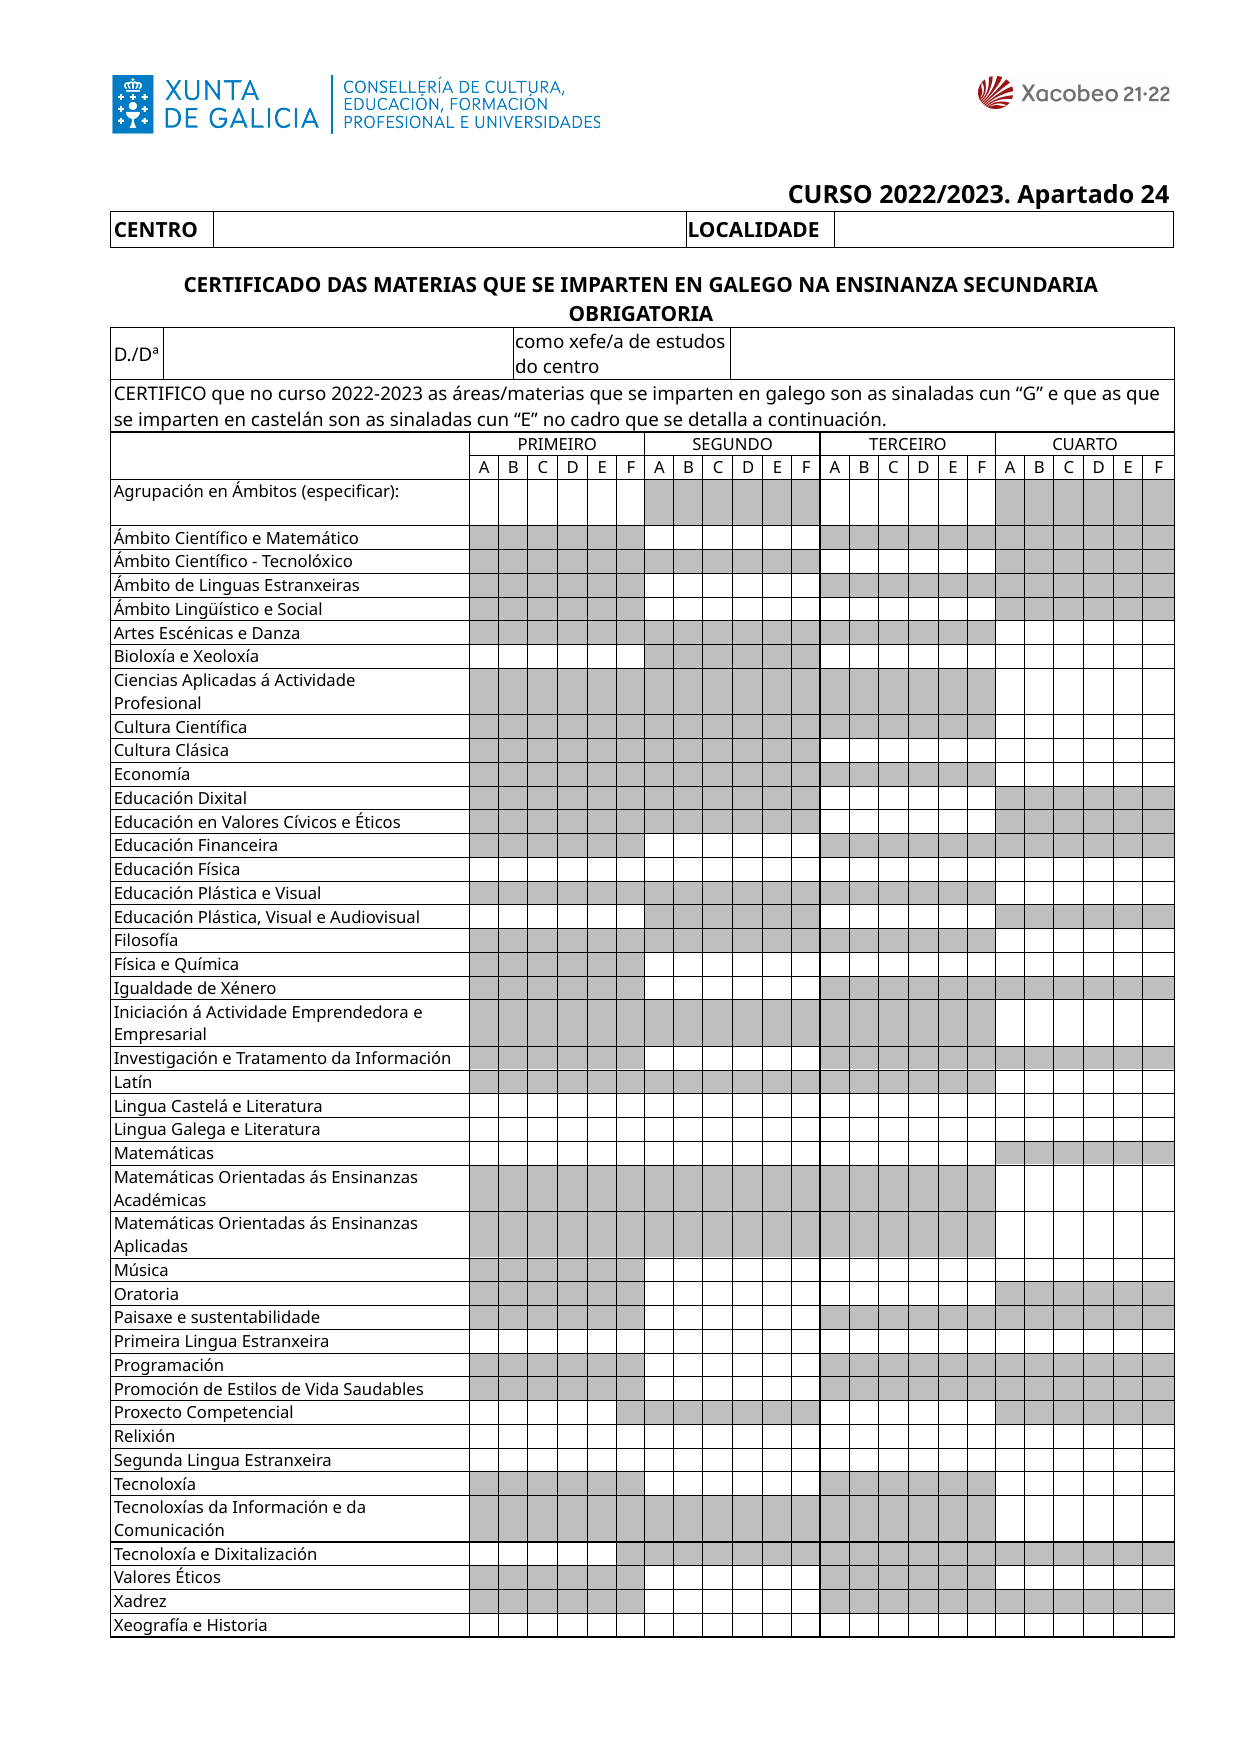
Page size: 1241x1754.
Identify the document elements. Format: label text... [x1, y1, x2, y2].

table_cell [558, 858, 587, 881]
table_cell [763, 1142, 791, 1164]
table_cell [909, 1282, 938, 1305]
table_cell Educación en Valores Cívicos e Éticos [111, 810, 469, 833]
table_cell [909, 810, 938, 833]
table_cell [939, 1330, 967, 1352]
table_cell [821, 1071, 849, 1093]
table_cell [470, 1496, 498, 1541]
table_cell [1054, 574, 1083, 597]
table_cell [1114, 1590, 1142, 1613]
table_cell [1143, 1354, 1174, 1376]
table_cell [558, 645, 587, 668]
table_cell [645, 739, 673, 762]
table_cell [558, 1330, 587, 1352]
table_cell [528, 882, 557, 904]
table_cell [821, 1094, 849, 1117]
table_cell [588, 669, 616, 714]
table_cell [909, 1401, 938, 1424]
table_cell [850, 1094, 878, 1117]
table_cell C [703, 456, 732, 479]
table_cell [850, 763, 878, 786]
table_cell [996, 1590, 1024, 1613]
table_cell [821, 574, 849, 597]
table_cell [1084, 882, 1113, 904]
table_cell [850, 953, 878, 976]
table_cell [968, 763, 995, 786]
table_cell [733, 1142, 762, 1164]
table_cell [588, 739, 616, 762]
table_cell [617, 787, 644, 809]
table_cell [1054, 1047, 1083, 1069]
table_cell [879, 1047, 908, 1069]
table_cell [470, 1282, 498, 1305]
table_cell [703, 882, 732, 904]
table_cell [909, 550, 938, 573]
table_cell [968, 574, 995, 597]
table_cell [703, 1496, 732, 1541]
table_cell [1025, 1614, 1053, 1636]
table_cell [821, 526, 849, 549]
table_cell [703, 1377, 732, 1400]
table_cell [588, 1543, 616, 1565]
table_cell TERCEIRO [821, 433, 995, 455]
table_cell [939, 1282, 967, 1305]
table_cell [996, 1282, 1024, 1305]
table_cell [763, 1047, 791, 1069]
table_cell [1143, 858, 1174, 881]
table_cell [588, 715, 616, 738]
table_cell [1054, 669, 1083, 714]
table_cell [1054, 645, 1083, 668]
table_cell [968, 550, 995, 573]
table_cell [588, 1306, 616, 1329]
table_cell [733, 1212, 762, 1257]
table_cell [617, 1449, 644, 1471]
table_cell [763, 1071, 791, 1093]
table_cell [528, 1118, 557, 1141]
table_cell [645, 1377, 673, 1400]
table_cell Cultura Científica [111, 715, 469, 738]
table_cell [909, 1330, 938, 1352]
table_cell [674, 1543, 702, 1565]
table_cell [558, 526, 587, 549]
table_cell [470, 574, 498, 597]
table_cell [733, 1449, 762, 1471]
table_cell [558, 1614, 587, 1636]
table_cell [588, 1377, 616, 1400]
table_cell [674, 1306, 702, 1329]
table_cell [879, 1377, 908, 1400]
table_header CENTRO [111, 212, 213, 247]
table_cell [1025, 1566, 1053, 1589]
table_cell [1025, 574, 1053, 597]
table_cell [499, 834, 527, 857]
table_cell [879, 977, 908, 999]
table_cell Ámbito Científico e Matemático [111, 526, 469, 549]
table_cell [528, 1590, 557, 1613]
table_cell [617, 1118, 644, 1141]
table_cell [470, 763, 498, 786]
table_cell [850, 1425, 878, 1447]
table_cell [909, 1212, 938, 1257]
table_cell [1114, 1354, 1142, 1376]
table_cell [645, 1142, 673, 1164]
table_cell [528, 1449, 557, 1471]
table_cell [821, 669, 849, 714]
table_cell [645, 810, 673, 833]
table_cell [733, 1071, 762, 1093]
table_cell [499, 1094, 527, 1117]
table_cell [792, 1590, 819, 1613]
table_cell [703, 1543, 732, 1565]
table_cell [674, 598, 702, 620]
table_cell [821, 1614, 849, 1636]
table_cell [939, 929, 967, 952]
table_cell [499, 645, 527, 668]
table_cell [821, 834, 849, 857]
table_cell [1114, 1306, 1142, 1329]
table_cell [792, 763, 819, 786]
table_cell [1025, 858, 1053, 881]
table_cell [558, 550, 587, 573]
table_header [835, 212, 1173, 247]
table_cell [703, 1354, 732, 1376]
table_cell [879, 1071, 908, 1093]
table_cell CERTIFICO que no curso 2022-2023 as áreas/materias que se imparten en galego son as sinaladas cun “G” e que as que se imparten en castelán son as sinaladas cun “E” no cadro que se detalla a continuación. [111, 380, 1174, 431]
table_cell B [850, 456, 878, 479]
table_cell [588, 1142, 616, 1164]
table_cell [1143, 905, 1174, 928]
table_cell [499, 1142, 527, 1164]
table_cell [1084, 739, 1113, 762]
text CURSO 2022/2023. Apartado 24 [112, 177, 1169, 211]
table_cell [674, 715, 702, 738]
table_cell [939, 621, 967, 644]
table_cell [558, 1047, 587, 1069]
table_cell [850, 1496, 878, 1541]
table_cell [733, 1377, 762, 1400]
table_cell [968, 1142, 995, 1164]
table_cell [939, 787, 967, 809]
table_cell [1143, 1282, 1174, 1305]
table_cell [588, 929, 616, 952]
table_cell [850, 810, 878, 833]
table_cell [996, 1496, 1024, 1541]
table_cell [470, 1330, 498, 1352]
table_cell [763, 526, 791, 549]
table_cell Tecnoloxía e Dixitalización [111, 1543, 469, 1565]
table_cell C [528, 456, 557, 479]
table_cell [1114, 1000, 1142, 1046]
table_cell [909, 1614, 938, 1636]
table_cell [499, 1282, 527, 1305]
table_cell [470, 1614, 498, 1636]
table_cell [909, 1496, 938, 1541]
table_cell [1025, 739, 1053, 762]
table_cell [996, 882, 1024, 904]
table_cell [968, 1259, 995, 1281]
table_cell D [733, 456, 762, 479]
table_cell [470, 1306, 498, 1329]
table_cell [1084, 1614, 1113, 1636]
table_cell [499, 1354, 527, 1376]
table_cell [1114, 1142, 1142, 1164]
table_cell [528, 574, 557, 597]
table_cell [703, 1282, 732, 1305]
table_cell [645, 645, 673, 668]
table_cell [1114, 1047, 1142, 1069]
table_cell [939, 1377, 967, 1400]
table_cell [588, 526, 616, 549]
table_cell [1084, 1094, 1113, 1117]
table_cell [821, 1212, 849, 1257]
table_cell [588, 1401, 616, 1424]
table_cell [1025, 1212, 1053, 1257]
table_cell [1143, 550, 1174, 573]
table_cell [763, 598, 791, 620]
table_cell [879, 1401, 908, 1424]
table_cell [1143, 1472, 1174, 1495]
table_cell [909, 1142, 938, 1164]
table_cell B [1025, 456, 1053, 479]
table_cell [792, 1166, 819, 1211]
table_cell [733, 787, 762, 809]
table_cell [792, 1449, 819, 1471]
table_cell [528, 1071, 557, 1093]
table_cell [528, 1401, 557, 1424]
table_cell [617, 1142, 644, 1164]
table_cell [996, 929, 1024, 952]
table_cell [703, 550, 732, 573]
table_cell [645, 1472, 673, 1495]
table_cell [792, 1259, 819, 1281]
table_cell [1084, 1354, 1113, 1376]
table_cell [996, 1425, 1024, 1447]
table_cell [968, 1590, 995, 1613]
table_cell [968, 1071, 995, 1093]
table_cell [939, 715, 967, 738]
table_cell [1114, 763, 1142, 786]
table_cell [909, 953, 938, 976]
table_cell [996, 669, 1024, 714]
table_cell [939, 1425, 967, 1447]
table_cell [763, 1212, 791, 1257]
table_cell [674, 1614, 702, 1636]
table_cell [470, 1354, 498, 1376]
table_cell [1143, 1094, 1174, 1117]
table_cell [528, 645, 557, 668]
table_cell Tecnoloxía [111, 1472, 469, 1495]
table_cell [939, 882, 967, 904]
table_cell [617, 1330, 644, 1352]
table_cell [879, 598, 908, 620]
table_cell [1084, 1142, 1113, 1164]
table_cell [1143, 1425, 1174, 1447]
table_cell [879, 645, 908, 668]
table_cell [617, 1377, 644, 1400]
table_cell [1054, 715, 1083, 738]
table_cell [528, 550, 557, 573]
table_cell [1025, 526, 1053, 549]
table_cell [792, 1071, 819, 1093]
table_cell [879, 1118, 908, 1141]
table_cell [968, 480, 995, 525]
table_cell [528, 834, 557, 857]
table_cell [792, 1401, 819, 1424]
table_cell [733, 621, 762, 644]
table_cell [617, 834, 644, 857]
table_cell [763, 1425, 791, 1447]
table_cell [968, 953, 995, 976]
table_cell [763, 1094, 791, 1117]
table_cell [528, 1566, 557, 1589]
table_cell [850, 1259, 878, 1281]
table_cell [674, 1094, 702, 1117]
table_cell [1054, 810, 1083, 833]
table_cell [528, 787, 557, 809]
table_cell B [499, 456, 527, 479]
table_cell [645, 526, 673, 549]
table_cell [470, 882, 498, 904]
table_cell [674, 480, 702, 525]
table_cell [909, 526, 938, 549]
table_cell Educación Plástica e Visual [111, 882, 469, 904]
table_cell [909, 715, 938, 738]
table_cell [1054, 1000, 1083, 1046]
table_cell [996, 763, 1024, 786]
table_cell [909, 929, 938, 952]
table_cell [674, 1071, 702, 1093]
table_cell [733, 1472, 762, 1495]
table_cell [996, 953, 1024, 976]
table_cell [821, 1259, 849, 1281]
table_cell [1025, 1330, 1053, 1352]
table_cell [470, 1259, 498, 1281]
table_cell [909, 977, 938, 999]
table_cell [645, 1401, 673, 1424]
table_cell [617, 1543, 644, 1565]
table_cell [588, 1472, 616, 1495]
table_cell [792, 645, 819, 668]
table_cell F [792, 456, 819, 479]
table_cell [528, 1282, 557, 1305]
table_cell [528, 1330, 557, 1352]
table_cell [939, 905, 967, 928]
table_cell [674, 882, 702, 904]
table_cell [850, 1330, 878, 1352]
table_cell [909, 598, 938, 620]
table_cell [528, 1000, 557, 1046]
table_cell [792, 1094, 819, 1117]
table_cell [879, 1259, 908, 1281]
table_cell [733, 480, 762, 525]
table_cell [588, 905, 616, 928]
table_cell [1114, 905, 1142, 928]
table_cell [1025, 953, 1053, 976]
table_cell [821, 1118, 849, 1141]
table_cell [939, 1118, 967, 1141]
table_cell [1084, 1330, 1113, 1352]
table_cell [1025, 834, 1053, 857]
table_cell [850, 1401, 878, 1424]
table_cell [1084, 574, 1113, 597]
table_cell [1054, 598, 1083, 620]
table_cell [674, 550, 702, 573]
table_cell [879, 1496, 908, 1541]
table_cell [674, 858, 702, 881]
table_cell [588, 1354, 616, 1376]
table_cell [792, 739, 819, 762]
table_cell [850, 526, 878, 549]
table_cell [1143, 1166, 1174, 1211]
table_cell [1025, 977, 1053, 999]
table_cell [528, 1377, 557, 1400]
table_cell [617, 1094, 644, 1117]
table_cell [763, 763, 791, 786]
table_cell [1025, 598, 1053, 620]
table_cell [821, 739, 849, 762]
table_cell [1143, 1377, 1174, 1400]
table_cell [703, 1142, 732, 1164]
table_cell [1114, 1282, 1142, 1305]
table_cell [470, 480, 498, 525]
table_cell [1084, 858, 1113, 881]
table_cell Paisaxe e sustentabilidade [111, 1306, 469, 1329]
table_cell Tecnoloxías da Información e da Comunicación [111, 1496, 469, 1541]
table_cell [1143, 1449, 1174, 1471]
table_cell [763, 1000, 791, 1046]
table_cell [1143, 1543, 1174, 1565]
table_cell [674, 810, 702, 833]
table_cell [996, 1071, 1024, 1093]
table_cell [1054, 1142, 1083, 1164]
table_cell [1054, 834, 1083, 857]
table_cell [763, 1614, 791, 1636]
table_cell [850, 480, 878, 525]
table_cell [528, 526, 557, 549]
table_cell [470, 1472, 498, 1495]
table_cell [1054, 1282, 1083, 1305]
table_cell [996, 574, 1024, 597]
table_cell Cultura Clásica [111, 739, 469, 762]
table_cell [1025, 645, 1053, 668]
table_cell [1114, 1449, 1142, 1471]
table_cell [763, 977, 791, 999]
table_cell [792, 977, 819, 999]
table_cell [1084, 929, 1113, 952]
table_cell [1054, 1472, 1083, 1495]
table_cell [1054, 929, 1083, 952]
table_cell [792, 787, 819, 809]
table_cell [763, 1118, 791, 1141]
table_cell [558, 1259, 587, 1281]
table_cell [996, 1094, 1024, 1117]
table_cell [792, 669, 819, 714]
table_cell [470, 1000, 498, 1046]
table_cell [558, 598, 587, 620]
table_cell [528, 977, 557, 999]
table_cell [939, 480, 967, 525]
table_cell [939, 1212, 967, 1257]
table_cell [733, 574, 762, 597]
table_cell [1025, 550, 1053, 573]
table_cell F [1143, 456, 1174, 479]
table_cell [588, 1000, 616, 1046]
table_cell [909, 645, 938, 668]
table_cell [470, 739, 498, 762]
table_cell [821, 715, 849, 738]
table_cell [996, 1543, 1024, 1565]
table_cell [617, 669, 644, 714]
table_cell [1084, 763, 1113, 786]
table_cell [1054, 1118, 1083, 1141]
table_cell [939, 858, 967, 881]
table_cell [674, 1142, 702, 1164]
table_cell [558, 1118, 587, 1141]
table_cell [1114, 526, 1142, 549]
table_cell [528, 858, 557, 881]
table_cell Matemáticas Orientadas ás Ensinanzas Aplicadas [111, 1212, 469, 1257]
table_cell [528, 1306, 557, 1329]
table_cell [879, 1282, 908, 1305]
table_cell [674, 834, 702, 857]
table_cell [645, 953, 673, 976]
table_cell [470, 1449, 498, 1471]
table_cell [1054, 977, 1083, 999]
table_cell [499, 1401, 527, 1424]
table_cell [617, 1259, 644, 1281]
table_cell [558, 739, 587, 762]
table_cell [968, 1282, 995, 1305]
table_cell [1084, 1543, 1113, 1565]
table_cell [1025, 1047, 1053, 1069]
table_cell [909, 1472, 938, 1495]
table_cell [879, 858, 908, 881]
table_cell [645, 834, 673, 857]
table_cell [1143, 645, 1174, 668]
table_cell [792, 1047, 819, 1069]
table_cell [645, 669, 673, 714]
table_cell [733, 739, 762, 762]
table_cell [821, 977, 849, 999]
table_cell [111, 433, 469, 479]
table_cell [703, 1566, 732, 1589]
table_cell [733, 1566, 762, 1589]
table_cell [792, 1425, 819, 1447]
table_cell [1025, 882, 1053, 904]
table_cell [733, 858, 762, 881]
table_cell [909, 858, 938, 881]
table_cell [996, 1000, 1024, 1046]
table_cell [1025, 1377, 1053, 1400]
table_cell Latín [111, 1071, 469, 1093]
table_cell [968, 1212, 995, 1257]
table_cell [499, 1166, 527, 1211]
table_cell [617, 1472, 644, 1495]
table_cell [850, 1212, 878, 1257]
table_cell [588, 763, 616, 786]
table_cell [939, 1590, 967, 1613]
table_cell [1143, 1118, 1174, 1141]
table_cell [1084, 669, 1113, 714]
table_cell [879, 480, 908, 525]
table_cell [821, 1543, 849, 1565]
table_cell [674, 1282, 702, 1305]
table_cell [1025, 1071, 1053, 1093]
table_cell D [558, 456, 587, 479]
table_cell [996, 1047, 1024, 1069]
table_cell [703, 1449, 732, 1471]
table_cell [1025, 1401, 1053, 1424]
table_cell [850, 1306, 878, 1329]
table_cell [821, 645, 849, 668]
table_cell [939, 834, 967, 857]
table_cell [558, 1401, 587, 1424]
table_cell C [1054, 456, 1083, 479]
table_cell [1084, 1496, 1113, 1541]
table_cell [1114, 1330, 1142, 1352]
table_cell [821, 953, 849, 976]
table_cell [1143, 1047, 1174, 1069]
table_cell [470, 1212, 498, 1257]
table_cell [558, 669, 587, 714]
table_cell Agrupación en Ámbitos (especificar): [111, 480, 469, 525]
table_cell [645, 1496, 673, 1541]
table_cell [1054, 953, 1083, 976]
table_cell [1143, 621, 1174, 644]
table_cell [792, 882, 819, 904]
table_cell [1143, 1330, 1174, 1352]
table_cell [588, 598, 616, 620]
table_cell [996, 1142, 1024, 1164]
table_cell [558, 1000, 587, 1046]
table_cell Oratoria [111, 1282, 469, 1305]
table_cell [821, 621, 849, 644]
table_cell [996, 526, 1024, 549]
table_cell [996, 621, 1024, 644]
table_cell [703, 1306, 732, 1329]
table_cell [703, 1118, 732, 1141]
table_cell [879, 574, 908, 597]
table_cell [763, 1496, 791, 1541]
table_cell [909, 763, 938, 786]
table_cell [617, 1496, 644, 1541]
table_cell [996, 550, 1024, 573]
table_cell [879, 1166, 908, 1211]
table_cell [909, 1259, 938, 1281]
table_cell [528, 1354, 557, 1376]
table_cell [909, 1047, 938, 1069]
table_cell [996, 977, 1024, 999]
table_cell [968, 1377, 995, 1400]
table_cell [850, 1543, 878, 1565]
table_cell [792, 1566, 819, 1589]
table_cell [792, 574, 819, 597]
table_cell [499, 550, 527, 573]
table_cell [617, 645, 644, 668]
table_cell [763, 739, 791, 762]
table_cell Xeografía e Historia [111, 1614, 469, 1636]
table_cell [909, 834, 938, 857]
table_cell [821, 1377, 849, 1400]
table_cell [968, 977, 995, 999]
table_cell [939, 1094, 967, 1117]
table_cell [1114, 1566, 1142, 1589]
table_cell [703, 669, 732, 714]
table_cell [1025, 1354, 1053, 1376]
table_cell [968, 787, 995, 809]
table_cell [1143, 715, 1174, 738]
table_cell [792, 715, 819, 738]
table_cell [588, 1566, 616, 1589]
table_cell Matemáticas Orientadas ás Ensinanzas Académicas [111, 1166, 469, 1211]
table_cell [499, 1000, 527, 1046]
table_cell Valores Éticos [111, 1566, 469, 1589]
table_cell [909, 480, 938, 525]
table_cell [821, 1354, 849, 1376]
table_cell [909, 739, 938, 762]
table_cell [674, 1590, 702, 1613]
table_cell [528, 1142, 557, 1164]
table_cell [558, 977, 587, 999]
table_cell [939, 1496, 967, 1541]
table_cell [733, 763, 762, 786]
table_cell [1114, 1166, 1142, 1211]
table_cell [733, 1166, 762, 1211]
table_cell [850, 977, 878, 999]
table_cell [821, 763, 849, 786]
table_cell [879, 621, 908, 644]
table_cell [1084, 1212, 1113, 1257]
table_cell Educación Física [111, 858, 469, 881]
table_cell [528, 715, 557, 738]
table_cell [645, 882, 673, 904]
table_cell [645, 480, 673, 525]
table_cell [879, 526, 908, 549]
table_cell [1143, 1614, 1174, 1636]
table_cell [499, 621, 527, 644]
table_cell [968, 905, 995, 928]
table_cell [1114, 1401, 1142, 1424]
table_cell [879, 763, 908, 786]
table_cell [1054, 763, 1083, 786]
table_cell [850, 882, 878, 904]
table_cell [674, 1377, 702, 1400]
table_cell [821, 1566, 849, 1589]
table_cell [617, 953, 644, 976]
table_cell [1114, 929, 1142, 952]
table_cell [588, 834, 616, 857]
table_cell [763, 1590, 791, 1613]
table_cell [703, 526, 732, 549]
table_cell [558, 621, 587, 644]
table_cell [939, 1472, 967, 1495]
table_cell [1025, 1449, 1053, 1471]
table_cell [703, 1212, 732, 1257]
table_cell Bioloxía e Xeoloxía [111, 645, 469, 668]
table_cell [1084, 1472, 1113, 1495]
table_cell [939, 1142, 967, 1164]
table_cell [879, 810, 908, 833]
table_cell [939, 1354, 967, 1376]
table_cell [1143, 1000, 1174, 1046]
table_cell SEGUNDO [645, 433, 819, 455]
table_cell [968, 1472, 995, 1495]
table_cell [703, 1472, 732, 1495]
table_cell [939, 550, 967, 573]
table_cell [1114, 550, 1142, 573]
table_cell Investigación e Tratamento da Información [111, 1047, 469, 1069]
table_cell [850, 787, 878, 809]
table_cell [1143, 1306, 1174, 1329]
table_cell [850, 858, 878, 881]
table_cell [996, 715, 1024, 738]
table_cell [996, 905, 1024, 928]
table_cell [499, 1306, 527, 1329]
table_cell [588, 787, 616, 809]
table_cell [792, 834, 819, 857]
table_cell [674, 621, 702, 644]
table_cell [617, 715, 644, 738]
table_cell [996, 810, 1024, 833]
table_cell [1114, 882, 1142, 904]
table_cell [1084, 1118, 1113, 1141]
table_cell [617, 1590, 644, 1613]
table_cell [733, 1425, 762, 1447]
table_cell [1114, 810, 1142, 833]
table_cell [1025, 1259, 1053, 1281]
table_cell [703, 763, 732, 786]
table_cell [558, 1212, 587, 1257]
table_cell [499, 882, 527, 904]
table_cell [763, 953, 791, 976]
table_cell [645, 621, 673, 644]
table_cell [703, 715, 732, 738]
table_cell [968, 1094, 995, 1117]
table_cell [1084, 905, 1113, 928]
table_cell [617, 1282, 644, 1305]
table_cell [617, 1614, 644, 1636]
table_cell [850, 1282, 878, 1305]
table_cell [939, 1306, 967, 1329]
table_cell [879, 1590, 908, 1613]
table_cell [1143, 1401, 1174, 1424]
table_cell [850, 739, 878, 762]
table_cell [792, 858, 819, 881]
table_cell [1084, 526, 1113, 549]
table_cell [617, 739, 644, 762]
table_cell [499, 715, 527, 738]
table_cell [733, 550, 762, 573]
table_cell [733, 526, 762, 549]
table_cell [792, 598, 819, 620]
table_cell [968, 1496, 995, 1541]
table_cell [1054, 882, 1083, 904]
table_cell [968, 645, 995, 668]
table_cell [1143, 480, 1174, 525]
table_cell [703, 480, 732, 525]
table_cell [558, 1354, 587, 1376]
table_cell [968, 1000, 995, 1046]
table_cell [588, 1166, 616, 1211]
table_cell [588, 953, 616, 976]
table_cell [733, 929, 762, 952]
table_cell [1114, 1425, 1142, 1447]
table_cell [528, 1425, 557, 1447]
table_cell [617, 882, 644, 904]
table_cell [939, 1166, 967, 1211]
table_cell [1054, 1259, 1083, 1281]
table_cell [703, 1071, 732, 1093]
table_cell [703, 787, 732, 809]
table_cell [1084, 1282, 1113, 1305]
table_cell [1114, 1496, 1142, 1541]
table_cell [645, 598, 673, 620]
table_cell [968, 621, 995, 644]
table_cell [528, 1047, 557, 1069]
table_cell E [1114, 456, 1142, 479]
table_cell [1084, 1000, 1113, 1046]
table_cell [1084, 1590, 1113, 1613]
table_cell [939, 1401, 967, 1424]
table_cell [1114, 621, 1142, 644]
table_cell [674, 645, 702, 668]
table_cell [763, 1449, 791, 1471]
table_cell [674, 1000, 702, 1046]
table_cell [909, 905, 938, 928]
table_cell [939, 1449, 967, 1471]
table_cell [588, 1425, 616, 1447]
table_cell [1025, 1118, 1053, 1141]
table_cell E [588, 456, 616, 479]
table_cell Música [111, 1259, 469, 1281]
table_cell [1054, 550, 1083, 573]
table_cell Relixión [111, 1425, 469, 1447]
table_cell [1084, 1166, 1113, 1211]
table_cell [674, 1330, 702, 1352]
table_cell [528, 953, 557, 976]
table_cell [792, 1000, 819, 1046]
table_cell [1054, 1306, 1083, 1329]
table_cell [499, 1212, 527, 1257]
table_cell [499, 598, 527, 620]
table_cell [968, 1425, 995, 1447]
table_cell [1054, 1377, 1083, 1400]
table_cell [939, 1566, 967, 1589]
table_cell [939, 763, 967, 786]
table_cell [821, 550, 849, 573]
table_cell [733, 1259, 762, 1281]
table_cell PRIMEIRO [470, 433, 644, 455]
table_cell [909, 1166, 938, 1211]
table_cell [821, 1330, 849, 1352]
table_cell [588, 1496, 616, 1541]
table_cell [528, 1496, 557, 1541]
table_cell [470, 1377, 498, 1400]
text CERTIFICADO DAS MATERIAS QUE SE IMPARTEN EN GALEGO NA ENSINANZA SECUNDARIA OBRIGATORIA [112, 270, 1169, 327]
table_cell [1114, 574, 1142, 597]
table_cell [470, 598, 498, 620]
table_cell [617, 810, 644, 833]
table_cell Educación Financeira [111, 834, 469, 857]
table_cell [588, 621, 616, 644]
table_cell [499, 1118, 527, 1141]
table_cell [703, 810, 732, 833]
table_cell [470, 953, 498, 976]
table_cell [968, 1330, 995, 1352]
table_cell [733, 1614, 762, 1636]
table_cell D [1084, 456, 1113, 479]
table_cell [996, 1330, 1024, 1352]
table_cell [792, 1330, 819, 1352]
table_cell [763, 480, 791, 525]
table_cell [792, 1614, 819, 1636]
table_cell [792, 905, 819, 928]
table_cell [763, 574, 791, 597]
table_cell [528, 1614, 557, 1636]
table_cell [879, 1000, 908, 1046]
table_cell [909, 787, 938, 809]
table_cell [821, 1496, 849, 1541]
table_cell [909, 882, 938, 904]
table_cell [996, 1259, 1024, 1281]
table_cell [733, 1306, 762, 1329]
table_cell [850, 550, 878, 573]
table_cell [1084, 977, 1113, 999]
table_cell [528, 669, 557, 714]
table_cell [879, 715, 908, 738]
table_cell [792, 550, 819, 573]
table_cell [558, 1496, 587, 1541]
table_cell [1025, 480, 1053, 525]
table_cell [763, 1166, 791, 1211]
table_cell [1143, 763, 1174, 786]
table_cell [1084, 550, 1113, 573]
table_cell [645, 858, 673, 881]
table_cell [733, 1590, 762, 1613]
table_cell [674, 1449, 702, 1471]
table_cell [996, 645, 1024, 668]
table_cell [1114, 977, 1142, 999]
table_cell [792, 480, 819, 525]
table_cell [1054, 1166, 1083, 1211]
table_cell [996, 1354, 1024, 1376]
table_cell C [879, 456, 908, 479]
table_cell [850, 929, 878, 952]
table_cell [528, 1094, 557, 1117]
table_cell [821, 905, 849, 928]
table_cell [558, 1282, 587, 1305]
table_cell Ciencias Aplicadas á Actividade Profesional [111, 669, 469, 714]
table_cell [763, 1306, 791, 1329]
table_cell [1143, 810, 1174, 833]
table_cell [850, 1118, 878, 1141]
table_cell [821, 810, 849, 833]
table_cell [1143, 882, 1174, 904]
table_cell [499, 1449, 527, 1471]
table_cell [792, 1354, 819, 1376]
table_cell [879, 1306, 908, 1329]
table_cell [499, 1472, 527, 1495]
table_cell [792, 1543, 819, 1565]
table_cell [617, 1401, 644, 1424]
table_cell [763, 621, 791, 644]
table_cell [996, 787, 1024, 809]
table_cell [821, 882, 849, 904]
table_cell [939, 1543, 967, 1565]
table_cell [850, 669, 878, 714]
table_cell [879, 787, 908, 809]
table_cell [645, 1330, 673, 1352]
table_cell [939, 739, 967, 762]
table_cell [850, 645, 878, 668]
table_cell [879, 1142, 908, 1164]
table_cell [850, 1590, 878, 1613]
table_cell [470, 834, 498, 857]
table_cell [499, 810, 527, 833]
table_cell [1084, 1566, 1113, 1589]
table_cell [1084, 715, 1113, 738]
table_cell [617, 929, 644, 952]
table_cell [879, 669, 908, 714]
table_cell Proxecto Competencial [111, 1401, 469, 1424]
table_cell [470, 550, 498, 573]
table_cell [733, 1401, 762, 1424]
table_cell [528, 763, 557, 786]
table_cell [499, 929, 527, 952]
table_cell [703, 1047, 732, 1069]
table_cell [792, 1496, 819, 1541]
table_cell [939, 669, 967, 714]
table_cell [1143, 526, 1174, 549]
table_cell [703, 1166, 732, 1211]
table_cell [821, 1047, 849, 1069]
table_cell [763, 645, 791, 668]
table_cell [996, 739, 1024, 762]
table_cell [909, 621, 938, 644]
table_cell [850, 905, 878, 928]
table_cell [879, 739, 908, 762]
table_cell [763, 834, 791, 857]
table_cell Educación Dixital [111, 787, 469, 809]
table_cell [703, 858, 732, 881]
table_cell [1025, 1425, 1053, 1447]
table_cell [996, 1401, 1024, 1424]
table_cell [558, 929, 587, 952]
table_cell [909, 1306, 938, 1329]
table_cell [645, 977, 673, 999]
table_cell A [470, 456, 498, 479]
table_cell [968, 1118, 995, 1141]
table_cell [617, 574, 644, 597]
table_cell [674, 763, 702, 786]
table_cell [850, 621, 878, 644]
table_cell Iniciación á Actividade Emprendedora e Empresarial [111, 1000, 469, 1046]
table_cell [588, 1212, 616, 1257]
table_cell Física e Química [111, 953, 469, 976]
table_cell [1025, 669, 1053, 714]
table_cell [909, 1566, 938, 1589]
table_cell [528, 1259, 557, 1281]
table_cell [909, 1425, 938, 1447]
table_cell [763, 1566, 791, 1589]
table_cell [645, 1094, 673, 1117]
table_cell [499, 787, 527, 809]
table_cell [588, 1071, 616, 1093]
table_cell [939, 526, 967, 549]
table_cell [528, 621, 557, 644]
table_cell [617, 1306, 644, 1329]
table_cell [1114, 1259, 1142, 1281]
table_cell [588, 1282, 616, 1305]
table_cell [645, 763, 673, 786]
table_cell [968, 715, 995, 738]
table_cell [763, 669, 791, 714]
table_cell [850, 1354, 878, 1376]
table_cell [1054, 1590, 1083, 1613]
table_cell [558, 1306, 587, 1329]
table_cell [968, 1543, 995, 1565]
table_cell [733, 1118, 762, 1141]
table_cell [617, 550, 644, 573]
table_cell [909, 574, 938, 597]
table_cell [674, 1259, 702, 1281]
table_cell [879, 834, 908, 857]
table_cell [528, 1166, 557, 1211]
table_cell [733, 977, 762, 999]
table_cell [703, 1094, 732, 1117]
table_cell [909, 1094, 938, 1117]
table_cell [1025, 1496, 1053, 1541]
table_cell [1084, 621, 1113, 644]
table_cell [470, 669, 498, 714]
table_cell [968, 1566, 995, 1589]
table_cell [703, 1425, 732, 1447]
table_cell [850, 1000, 878, 1046]
table_cell [733, 1282, 762, 1305]
table_cell [1114, 598, 1142, 620]
table_cell E [763, 456, 791, 479]
table_cell [792, 1282, 819, 1305]
table_cell [703, 1330, 732, 1352]
table_cell [763, 858, 791, 881]
table_cell [996, 1566, 1024, 1589]
table_cell [1054, 1212, 1083, 1257]
table_cell [674, 787, 702, 809]
table_cell [588, 1614, 616, 1636]
table_cell [763, 1401, 791, 1424]
table_cell [1114, 480, 1142, 525]
table_cell [470, 1142, 498, 1164]
table_cell [821, 1472, 849, 1495]
table_cell [1054, 526, 1083, 549]
table_cell [1114, 787, 1142, 809]
table_cell [763, 1543, 791, 1565]
table_cell [703, 645, 732, 668]
table_cell [528, 1543, 557, 1565]
table_cell [733, 810, 762, 833]
table_cell [968, 929, 995, 952]
table_cell [939, 1047, 967, 1069]
table_cell Ámbito Lingüístico e Social [111, 598, 469, 620]
table_cell [558, 1566, 587, 1589]
table_cell [470, 1094, 498, 1117]
table_cell [499, 739, 527, 762]
table_cell [879, 1425, 908, 1447]
table_cell [499, 763, 527, 786]
table_cell [645, 1306, 673, 1329]
table_cell [763, 1354, 791, 1376]
table_cell [1054, 1094, 1083, 1117]
table_cell [703, 905, 732, 928]
table_cell [792, 929, 819, 952]
table_cell [1084, 598, 1113, 620]
table_cell [470, 977, 498, 999]
table_cell [879, 1566, 908, 1589]
table_cell [674, 1496, 702, 1541]
table_cell [1143, 834, 1174, 857]
table_cell [588, 1330, 616, 1352]
table_cell [588, 550, 616, 573]
table_cell [1084, 787, 1113, 809]
table_cell [703, 929, 732, 952]
table_cell Igualdade de Xénero [111, 977, 469, 999]
table_cell [763, 1282, 791, 1305]
table_cell [645, 1354, 673, 1376]
table_cell [558, 1425, 587, 1447]
table_cell [674, 669, 702, 714]
table_cell [1114, 669, 1142, 714]
table_cell [1025, 1472, 1053, 1495]
table_cell [733, 1496, 762, 1541]
table_cell [939, 645, 967, 668]
table_cell [733, 1354, 762, 1376]
table_cell [1143, 1496, 1174, 1541]
table_cell [1143, 1212, 1174, 1257]
table_cell [733, 598, 762, 620]
table_cell [1054, 480, 1083, 525]
table_cell [1054, 1401, 1083, 1424]
table_cell [1143, 598, 1174, 620]
table_cell [528, 929, 557, 952]
table_cell [617, 621, 644, 644]
table_cell [558, 574, 587, 597]
table_cell [879, 1094, 908, 1117]
table_cell [968, 1401, 995, 1424]
table_cell [879, 882, 908, 904]
table_header como xefe/a de estudos do centro [514, 328, 730, 379]
table_cell [821, 787, 849, 809]
table_cell [558, 1472, 587, 1495]
table_cell B [674, 456, 702, 479]
table_cell [939, 598, 967, 620]
table_cell [1143, 1259, 1174, 1281]
table_cell [617, 480, 644, 525]
table_cell [645, 1000, 673, 1046]
table_cell [470, 621, 498, 644]
table_cell [939, 1071, 967, 1093]
table_cell [968, 1449, 995, 1471]
table_cell [821, 1590, 849, 1613]
table_cell [763, 905, 791, 928]
table_header D./Dª [111, 328, 163, 379]
table_cell [645, 1259, 673, 1281]
table_cell Ámbito Científico - Tecnolóxico [111, 550, 469, 573]
table_cell [733, 715, 762, 738]
table_cell [499, 1543, 527, 1565]
table_cell Lingua Galega e Literatura [111, 1118, 469, 1141]
table_cell [588, 645, 616, 668]
table_cell [703, 1000, 732, 1046]
table_cell [558, 715, 587, 738]
table_cell [674, 977, 702, 999]
table_cell [1143, 953, 1174, 976]
table_cell [792, 810, 819, 833]
table_cell [588, 1259, 616, 1281]
table_cell [1114, 1118, 1142, 1141]
table_cell [1054, 1614, 1083, 1636]
table_cell [499, 1377, 527, 1400]
table_cell [733, 1094, 762, 1117]
table_cell CUARTO [996, 433, 1174, 455]
table_cell [763, 1330, 791, 1352]
table_cell [499, 1496, 527, 1541]
table_cell [1114, 1094, 1142, 1117]
table_cell [703, 1614, 732, 1636]
table_cell [703, 1401, 732, 1424]
table_cell [558, 1543, 587, 1565]
table_cell [850, 1614, 878, 1636]
table_cell [1114, 1543, 1142, 1565]
table_cell Primeira Lingua Estranxeira [111, 1330, 469, 1352]
table_cell [1114, 1212, 1142, 1257]
table_cell [703, 574, 732, 597]
table_cell [939, 1000, 967, 1046]
table_cell [674, 929, 702, 952]
table_cell [1114, 739, 1142, 762]
table_cell [470, 526, 498, 549]
table_cell [996, 480, 1024, 525]
table_cell [1114, 1614, 1142, 1636]
table_cell [1054, 739, 1083, 762]
table_cell [909, 1118, 938, 1141]
table_cell Matemáticas [111, 1142, 469, 1164]
table_cell [939, 574, 967, 597]
table_cell [645, 1425, 673, 1447]
table_cell [499, 1614, 527, 1636]
table_cell [1025, 1166, 1053, 1211]
table_cell [821, 1000, 849, 1046]
table_cell [645, 905, 673, 928]
table_cell [996, 1472, 1024, 1495]
table_cell [558, 1166, 587, 1211]
table_cell [617, 1000, 644, 1046]
table_cell [733, 882, 762, 904]
table_cell [850, 1472, 878, 1495]
table_cell [850, 1566, 878, 1589]
table_cell [821, 1306, 849, 1329]
table_cell [909, 1354, 938, 1376]
table_cell [617, 1166, 644, 1211]
table_cell [1054, 858, 1083, 881]
table_cell [968, 669, 995, 714]
table_cell [733, 834, 762, 857]
table_cell [968, 598, 995, 620]
table_cell [528, 810, 557, 833]
table_cell [821, 1449, 849, 1471]
table_cell [470, 1543, 498, 1565]
table_cell [1025, 621, 1053, 644]
table_cell [792, 953, 819, 976]
table_cell [470, 1590, 498, 1613]
table_cell [703, 953, 732, 976]
table_cell [499, 1259, 527, 1281]
table_cell [470, 858, 498, 881]
table_cell [499, 1425, 527, 1447]
table_cell [996, 1306, 1024, 1329]
table_cell [1025, 1282, 1053, 1305]
table_cell [996, 1377, 1024, 1400]
table_cell [1025, 1094, 1053, 1117]
table_cell [1084, 480, 1113, 525]
table_cell Ámbito de Linguas Estranxeiras [111, 574, 469, 597]
table_cell [588, 1449, 616, 1471]
table_cell [558, 1449, 587, 1471]
table_cell [939, 1614, 967, 1636]
table_cell [470, 787, 498, 809]
table_cell [763, 929, 791, 952]
table_cell [792, 1472, 819, 1495]
table_cell [1143, 787, 1174, 809]
table_cell [674, 574, 702, 597]
table_cell [1054, 1330, 1083, 1352]
table_cell [939, 1259, 967, 1281]
table_cell [499, 480, 527, 525]
table_cell [1143, 669, 1174, 714]
table_cell [617, 1047, 644, 1069]
table_cell [821, 858, 849, 881]
table_cell [674, 1047, 702, 1069]
table_cell [470, 1118, 498, 1141]
table_cell [645, 1282, 673, 1305]
table_cell [1054, 787, 1083, 809]
table_cell [968, 739, 995, 762]
table_cell [674, 739, 702, 762]
table_cell [850, 598, 878, 620]
table_cell [1114, 645, 1142, 668]
table_cell Economía [111, 763, 469, 786]
table_cell [850, 574, 878, 597]
table_cell [821, 1166, 849, 1211]
table_cell [674, 1118, 702, 1141]
table_cell [821, 1425, 849, 1447]
table_cell [1025, 1543, 1053, 1565]
table_cell [763, 1259, 791, 1281]
table_cell [617, 763, 644, 786]
table_cell [617, 1425, 644, 1447]
table_cell [821, 929, 849, 952]
table_cell [558, 1094, 587, 1117]
table_cell Programación [111, 1354, 469, 1376]
table_cell [733, 953, 762, 976]
table_cell [909, 669, 938, 714]
table_cell [674, 1425, 702, 1447]
table_cell [792, 1118, 819, 1141]
table_cell [1025, 763, 1053, 786]
table_cell [821, 598, 849, 620]
table_cell [645, 574, 673, 597]
table_cell [1084, 1449, 1113, 1471]
table_cell [558, 1590, 587, 1613]
table_cell [1025, 787, 1053, 809]
table_cell [558, 953, 587, 976]
table_cell [939, 810, 967, 833]
table_cell [763, 810, 791, 833]
table_cell [850, 1047, 878, 1069]
table_cell [617, 858, 644, 881]
table_cell Lingua Castelá e Literatura [111, 1094, 469, 1117]
table_header [731, 328, 1174, 379]
table_cell [470, 1047, 498, 1069]
table_cell [674, 1166, 702, 1211]
table_cell [792, 1377, 819, 1400]
table_cell [996, 1166, 1024, 1211]
table_cell [588, 882, 616, 904]
table_cell [588, 858, 616, 881]
table_cell [996, 1449, 1024, 1471]
table_cell [617, 1354, 644, 1376]
table_cell [703, 1590, 732, 1613]
table_cell [558, 1377, 587, 1400]
table_cell [821, 1401, 849, 1424]
table_cell [1084, 1401, 1113, 1424]
table_cell [588, 977, 616, 999]
table_cell [499, 1330, 527, 1352]
table_cell [763, 550, 791, 573]
table_cell [617, 526, 644, 549]
table_cell [703, 621, 732, 644]
table_cell [674, 1566, 702, 1589]
table_cell [588, 574, 616, 597]
table_cell [879, 1212, 908, 1257]
table_cell [792, 526, 819, 549]
table_cell [792, 621, 819, 644]
table_cell [733, 669, 762, 714]
table_cell [470, 905, 498, 928]
table_cell [558, 834, 587, 857]
table_cell [528, 905, 557, 928]
table_cell [968, 834, 995, 857]
table_cell [470, 1425, 498, 1447]
table_cell [968, 1166, 995, 1211]
table_cell [588, 1118, 616, 1141]
table_cell [821, 480, 849, 525]
table_cell [645, 1543, 673, 1565]
table_cell [1025, 810, 1053, 833]
table_cell [1084, 1377, 1113, 1400]
table_cell [1054, 621, 1083, 644]
table_cell [879, 1330, 908, 1352]
table_cell [645, 1614, 673, 1636]
table_cell [763, 715, 791, 738]
table_cell [1084, 1425, 1113, 1447]
table_cell [645, 1118, 673, 1141]
table_cell [850, 834, 878, 857]
table_cell [879, 905, 908, 928]
table_cell [879, 1354, 908, 1376]
table_cell [1084, 1071, 1113, 1093]
table_cell [1054, 1449, 1083, 1471]
table_cell [1054, 1354, 1083, 1376]
table_cell [588, 1047, 616, 1069]
table_cell Educación Plástica, Visual e Audiovisual [111, 905, 469, 928]
table_cell [588, 480, 616, 525]
table_cell [909, 1590, 938, 1613]
table_cell [792, 1212, 819, 1257]
table_cell [558, 480, 587, 525]
table_cell [996, 1614, 1024, 1636]
table_cell [1025, 1142, 1053, 1164]
table_header [164, 328, 513, 379]
table_cell [996, 858, 1024, 881]
table_cell [763, 1472, 791, 1495]
table_cell [968, 858, 995, 881]
table_cell [1114, 1472, 1142, 1495]
table_cell [763, 882, 791, 904]
table_cell [1025, 1000, 1053, 1046]
table_cell [1114, 1071, 1142, 1093]
table_cell [996, 598, 1024, 620]
table_cell [821, 1142, 849, 1164]
table_cell [792, 1142, 819, 1164]
table_cell [499, 858, 527, 881]
table_cell [470, 1401, 498, 1424]
table_cell [968, 882, 995, 904]
table_cell D [909, 456, 938, 479]
table_cell [1143, 977, 1174, 999]
table_cell [1143, 929, 1174, 952]
table_cell [996, 834, 1024, 857]
table_cell [909, 1000, 938, 1046]
table_cell [1143, 1142, 1174, 1164]
table_cell E [939, 456, 967, 479]
table_cell [850, 1071, 878, 1093]
table_cell [617, 977, 644, 999]
table_cell [645, 1590, 673, 1613]
table_cell [1025, 1590, 1053, 1613]
table_cell [1114, 858, 1142, 881]
table_cell [645, 787, 673, 809]
table_cell [1084, 1306, 1113, 1329]
table_cell [558, 882, 587, 904]
table_cell [879, 1472, 908, 1495]
table_cell [528, 598, 557, 620]
table_cell [1054, 905, 1083, 928]
table_cell [1143, 1566, 1174, 1589]
table_cell [617, 1071, 644, 1093]
table_cell [703, 739, 732, 762]
table_cell [703, 834, 732, 857]
table_cell Promoción de Estilos de Vida Saudables [111, 1377, 469, 1400]
table_cell [1054, 1425, 1083, 1447]
table_cell [879, 1449, 908, 1471]
table_cell [1114, 715, 1142, 738]
table_cell [528, 739, 557, 762]
table_cell [968, 1614, 995, 1636]
table_cell [1114, 953, 1142, 976]
table_cell [645, 1047, 673, 1069]
table_cell [645, 1212, 673, 1257]
table_header LOCALIDADE [687, 212, 834, 247]
table_cell [968, 1047, 995, 1069]
table_cell [1025, 1306, 1053, 1329]
table_cell [733, 1047, 762, 1069]
table_cell [968, 810, 995, 833]
table_cell [703, 977, 732, 999]
table_cell [1084, 645, 1113, 668]
table_cell Xadrez [111, 1590, 469, 1613]
table_cell [1114, 1377, 1142, 1400]
table_cell [588, 810, 616, 833]
table_cell [617, 905, 644, 928]
table_cell [558, 905, 587, 928]
table_cell [674, 1401, 702, 1424]
table_cell [645, 550, 673, 573]
table_cell [617, 1566, 644, 1589]
table_cell [645, 1449, 673, 1471]
table_cell [763, 1377, 791, 1400]
table_cell [558, 1071, 587, 1093]
table_cell [763, 787, 791, 809]
table_cell A [645, 456, 673, 479]
table_cell [558, 1142, 587, 1164]
table_cell [588, 1094, 616, 1117]
table_cell [674, 905, 702, 928]
table_cell [1025, 905, 1053, 928]
table_cell [617, 1212, 644, 1257]
table_cell [1054, 1566, 1083, 1589]
table_cell [1054, 1543, 1083, 1565]
table_cell [850, 1166, 878, 1211]
table_cell [499, 1590, 527, 1613]
table_cell [528, 480, 557, 525]
table_cell [968, 526, 995, 549]
table_cell [1084, 810, 1113, 833]
table_cell [499, 953, 527, 976]
table_cell [558, 810, 587, 833]
table_cell [733, 1543, 762, 1565]
table_cell [674, 526, 702, 549]
table_cell [1084, 834, 1113, 857]
table_cell [470, 715, 498, 738]
table_cell [939, 977, 967, 999]
table_cell [1084, 953, 1113, 976]
table_cell [1054, 1496, 1083, 1541]
table_cell [1143, 1590, 1174, 1613]
table_cell [1114, 834, 1142, 857]
table_cell [879, 1543, 908, 1565]
table_cell [470, 929, 498, 952]
table_cell [470, 1566, 498, 1589]
table_cell [879, 550, 908, 573]
table_cell [909, 1071, 938, 1093]
table_cell A [996, 456, 1024, 479]
table_cell [674, 1472, 702, 1495]
table_cell A [821, 456, 849, 479]
table_cell [499, 1047, 527, 1069]
table_cell [470, 1071, 498, 1093]
table_cell [617, 598, 644, 620]
table_cell [645, 715, 673, 738]
table_cell Filosofía [111, 929, 469, 952]
table_cell [879, 953, 908, 976]
table_cell [909, 1377, 938, 1400]
table_cell [733, 905, 762, 928]
table_cell [1084, 1047, 1113, 1069]
table_cell [792, 1306, 819, 1329]
table_cell [996, 1212, 1024, 1257]
table_cell [850, 1377, 878, 1400]
table_cell [499, 669, 527, 714]
table_cell F [617, 456, 644, 479]
table_cell [939, 953, 967, 976]
table_cell [499, 977, 527, 999]
table_cell [558, 763, 587, 786]
table_cell [674, 1354, 702, 1376]
table_cell [821, 1282, 849, 1305]
table_cell [733, 1000, 762, 1046]
table_cell [470, 810, 498, 833]
table_header [214, 212, 686, 247]
table_cell [850, 1142, 878, 1164]
table_cell [1025, 715, 1053, 738]
table_cell [645, 1071, 673, 1093]
table_cell [703, 1259, 732, 1281]
table_cell [703, 598, 732, 620]
table_cell Artes Escénicas e Danza [111, 621, 469, 644]
table_cell [968, 1306, 995, 1329]
table_cell [1143, 1071, 1174, 1093]
table_cell [645, 1566, 673, 1589]
table_cell [733, 1330, 762, 1352]
table_cell [1054, 1071, 1083, 1093]
table_cell [909, 1543, 938, 1565]
table_cell [1143, 739, 1174, 762]
table_cell [499, 574, 527, 597]
table_cell [470, 645, 498, 668]
table_cell [996, 1118, 1024, 1141]
table_cell [499, 526, 527, 549]
table_cell [470, 1166, 498, 1211]
table_cell [733, 645, 762, 668]
table_cell [879, 929, 908, 952]
table_cell [909, 1449, 938, 1471]
table_cell [528, 1472, 557, 1495]
table_cell [674, 1212, 702, 1257]
table_cell [1084, 1259, 1113, 1281]
table_cell [558, 787, 587, 809]
table_cell [1025, 929, 1053, 952]
table_cell [499, 1071, 527, 1093]
table_cell [850, 1449, 878, 1471]
table_cell [645, 1166, 673, 1211]
table_cell [674, 953, 702, 976]
table_cell [1143, 574, 1174, 597]
table_cell F [968, 456, 995, 479]
table_cell [588, 1590, 616, 1613]
table_cell [499, 1566, 527, 1589]
table_cell [528, 1212, 557, 1257]
table_cell Segunda Lingua Estranxeira [111, 1449, 469, 1471]
table_cell [499, 905, 527, 928]
table_cell [645, 929, 673, 952]
table_cell [879, 1614, 908, 1636]
table_cell [968, 1354, 995, 1376]
table_cell [850, 715, 878, 738]
